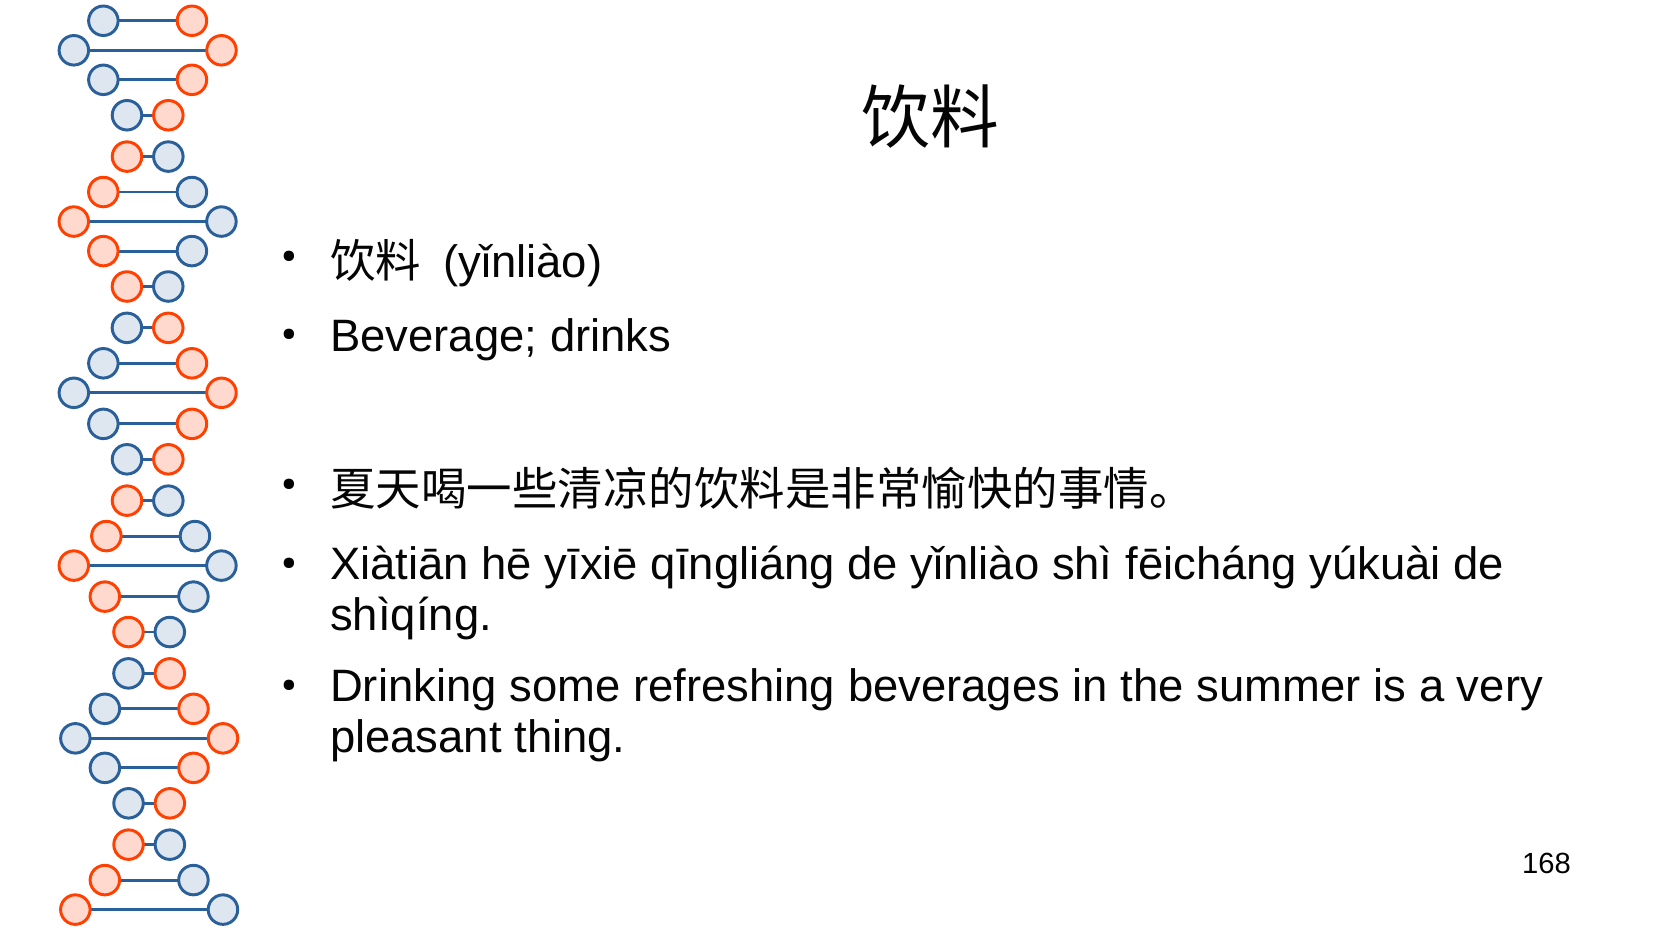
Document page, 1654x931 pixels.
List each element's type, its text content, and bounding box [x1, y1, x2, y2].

list 饮料 (yǐnliào) Beverage; drinks 夏天喝一些清凉的饮料是非常愉快的事情。 Xiàtiān hē yīxiē qīngliáng de yǐnliào shì fēicháng yúkuài de shìqíng. Drinking some refreshing beverages in the summer is a very pleasant thing. [265, 224, 1595, 764]
title 饮料 [265, 35, 1595, 189]
